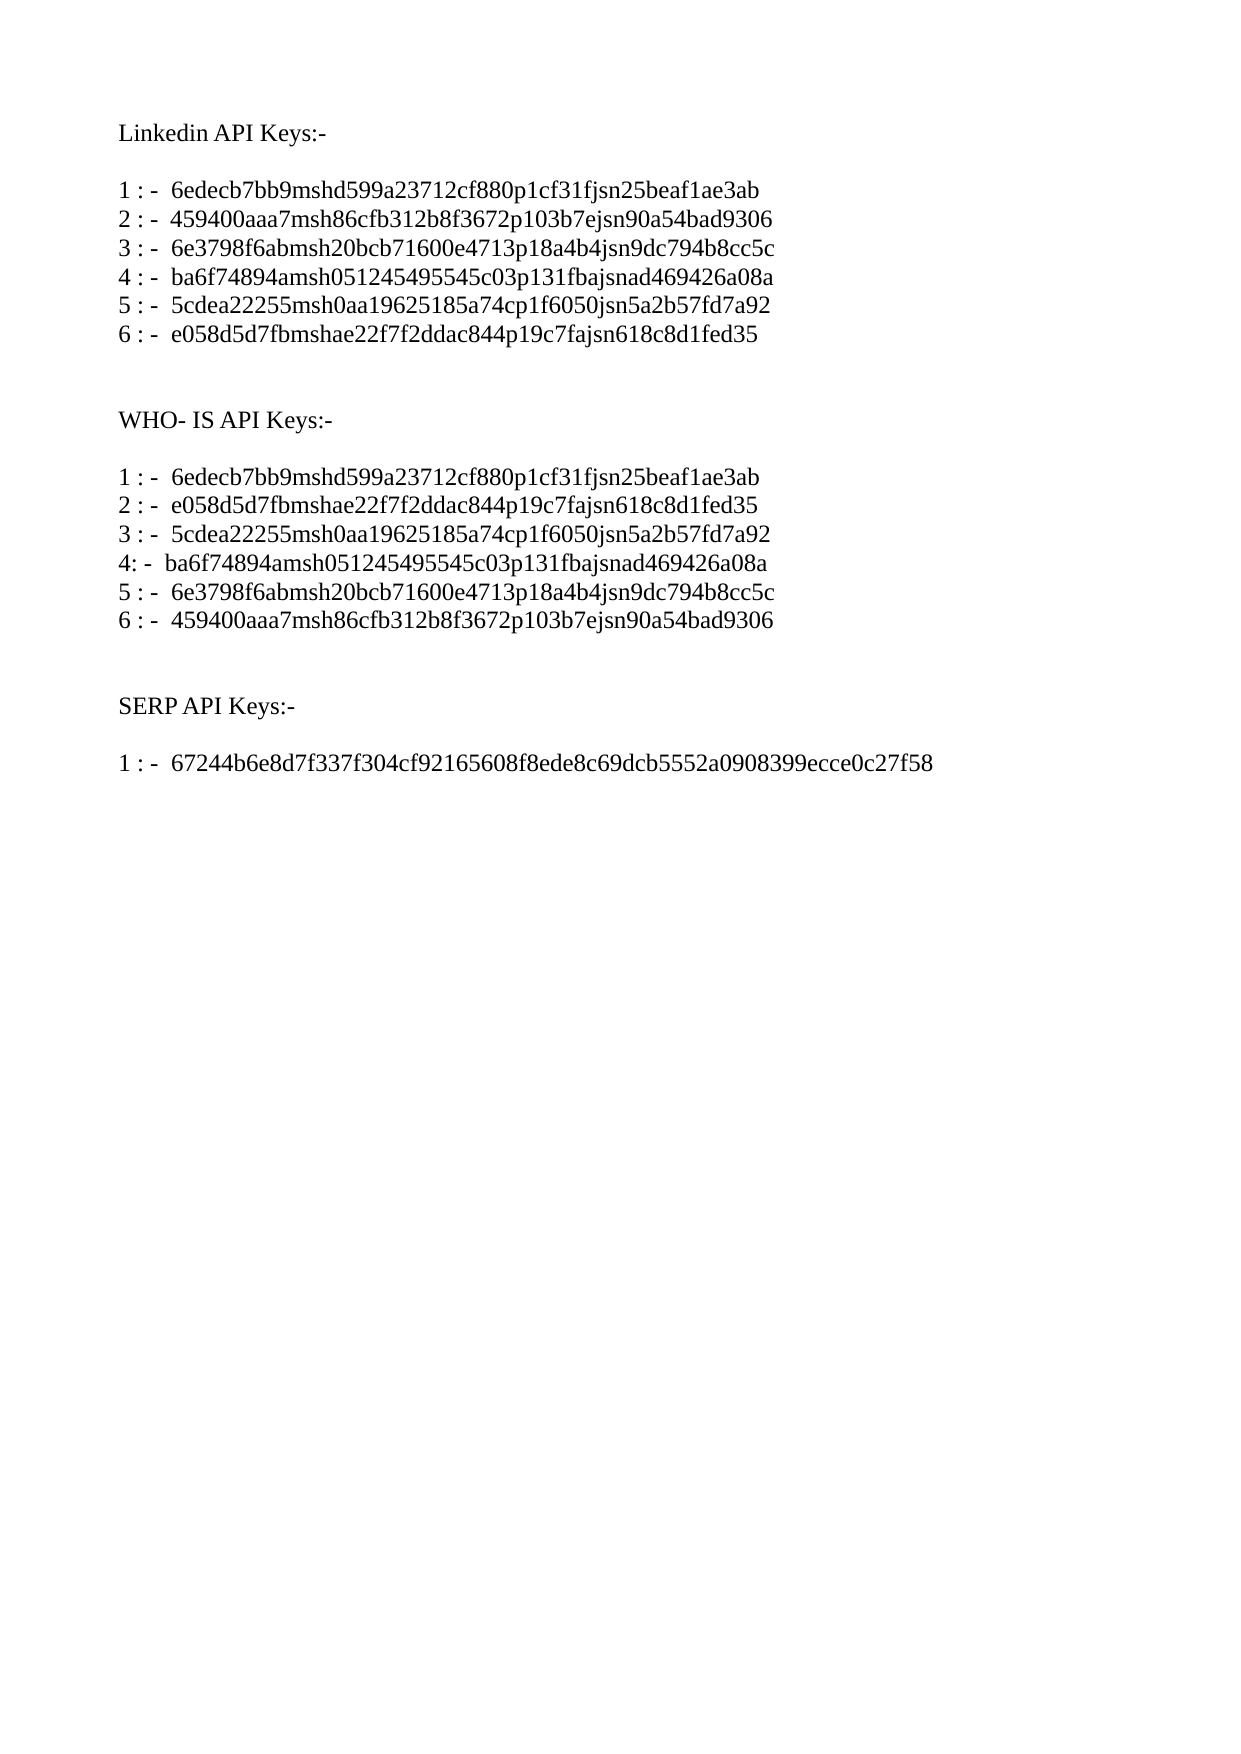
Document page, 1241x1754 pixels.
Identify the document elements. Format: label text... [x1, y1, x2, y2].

text 6 : - e058d5d7fbmshae22f7f2ddac844p19c7fajsn618c8d1fed35 [118, 319, 1122, 348]
text 3 : - 6e3798f6abmsh20bcb71600e4713p18a4b4jsn9dc794b8cc5c [118, 233, 1122, 262]
text 4 : - ba6f74894amsh051245495545c03p131fbajsnad469426a08a [118, 262, 1122, 291]
text 1 : - 6edecb7bb9mshd599a23712cf880p1cf31fjsn25beaf1ae3ab [118, 462, 1122, 491]
text 2 : - e058d5d7fbmshae22f7f2ddac844p19c7fajsn618c8d1fed35 [118, 491, 1122, 519]
text 6 : - 459400aaa7msh86cfb312b8f3672p103b7ejsn90a54bad9306 [118, 606, 1122, 634]
text WHO- IS API Keys:- [118, 405, 1122, 433]
text 5 : - 5cdea22255msh0aa19625185a74cp1f6050jsn5a2b57fd7a92 [118, 291, 1122, 319]
text 4: - ba6f74894amsh051245495545c03p131fbajsnad469426a08a [118, 548, 1122, 577]
text Linkedin API Keys:- [118, 118, 1122, 147]
text SERP API Keys:- [118, 691, 1122, 720]
text 3 : - 5cdea22255msh0aa19625185a74cp1f6050jsn5a2b57fd7a92 [118, 519, 1122, 548]
text 2 : - 459400aaa7msh86cfb312b8f3672p103b7ejsn90a54bad9306 [118, 204, 1122, 233]
text 1 : - 67244b6e8d7f337f304cf92165608f8ede8c69dcb5552a0908399ecce0c27f58 [118, 748, 1122, 777]
text 5 : - 6e3798f6abmsh20bcb71600e4713p18a4b4jsn9dc794b8cc5c [118, 577, 1122, 606]
text 1 : - 6edecb7bb9mshd599a23712cf880p1cf31fjsn25beaf1ae3ab [118, 176, 1122, 204]
